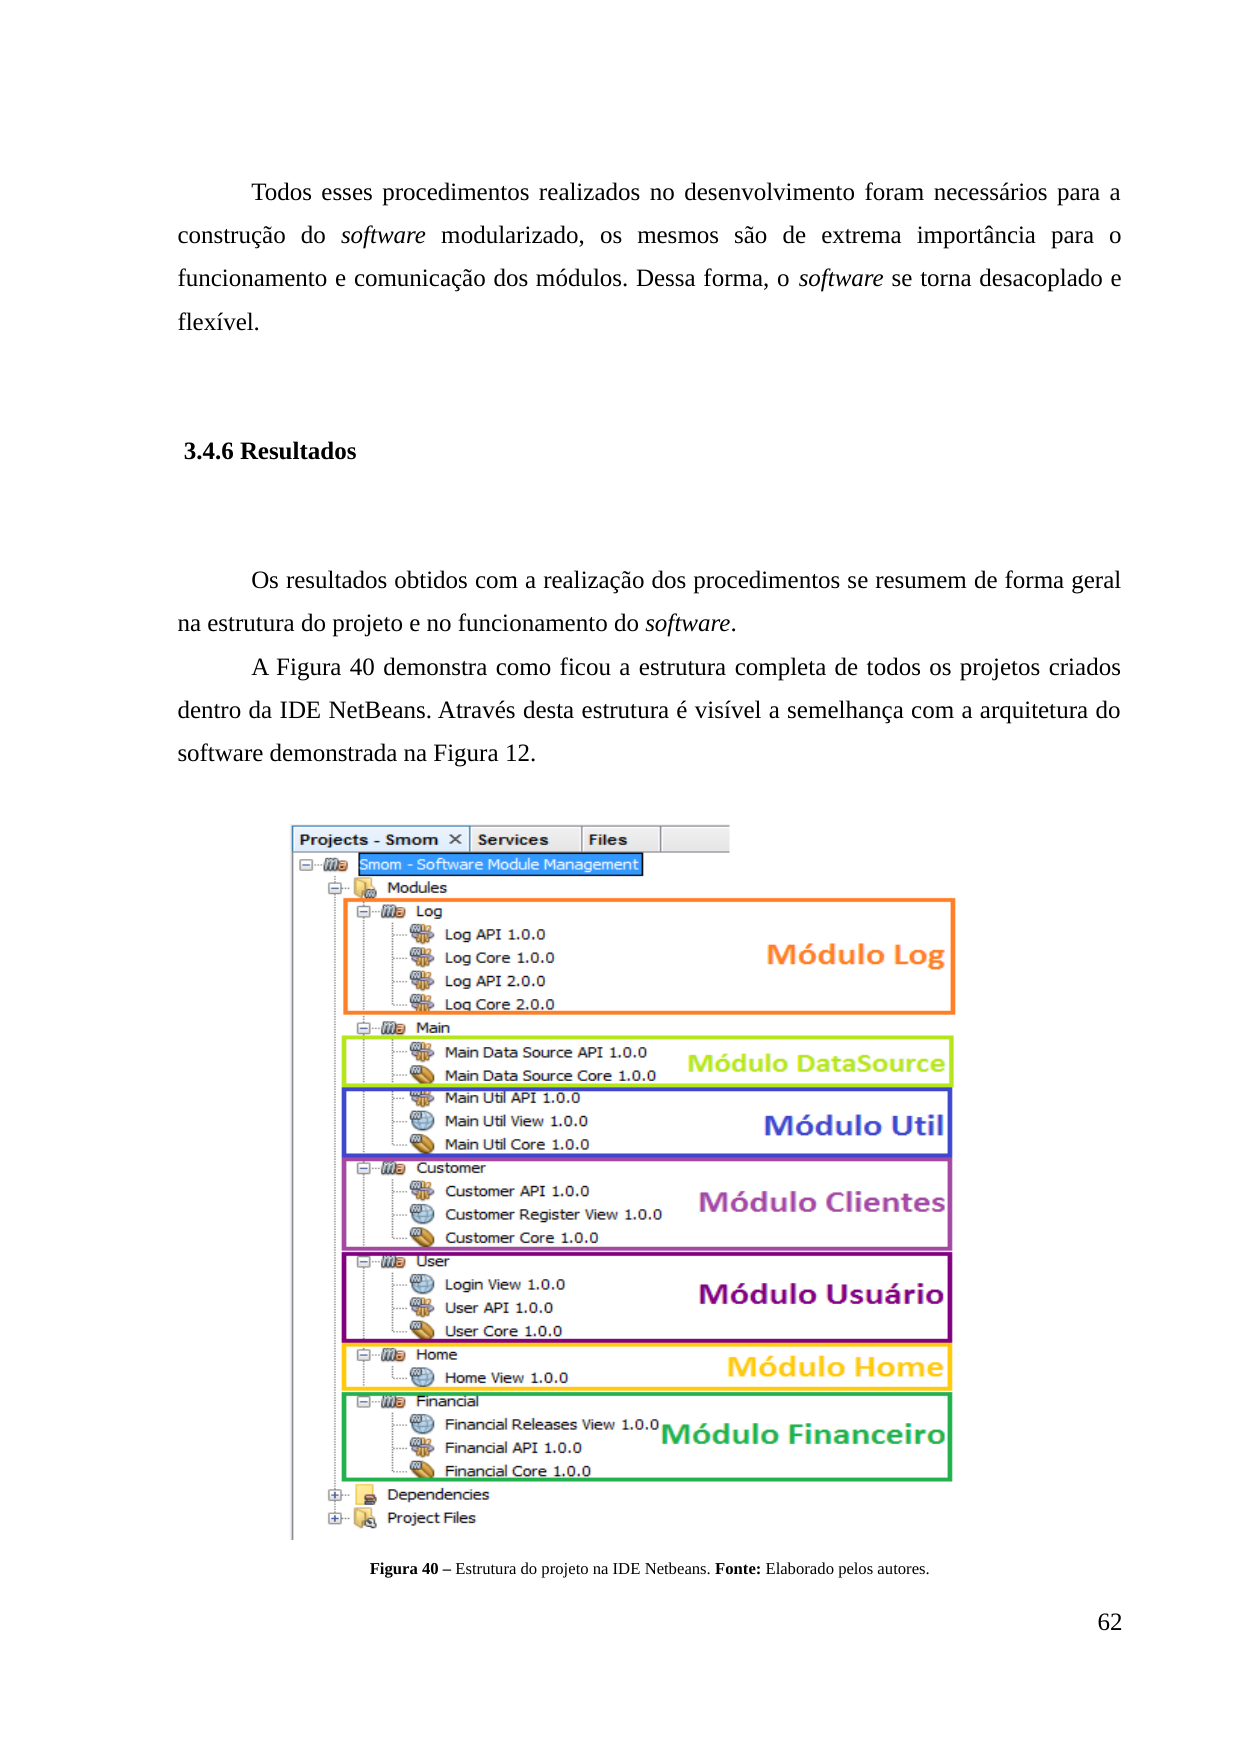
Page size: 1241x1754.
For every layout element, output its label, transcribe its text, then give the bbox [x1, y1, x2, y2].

picture [289, 824, 1010, 1540]
text Figura 40 – Estrutura do projeto na IDE Netbeans. Fonte: Elaborado pelos autores. [278, 1559, 1021, 1578]
subtitle Resultados [177, 436, 1122, 465]
text A Figura 40 demonstra como ficou a estrutura completa de todos os projetos criados dentro da IDE NetBeans. Através desta estrutura é visível a semelhança com a arquitetura do software demonstrada na Figura 12. [177, 652, 1122, 767]
text Os resultados obtidos com a realização dos procedimentos se resumem de forma geral na estrutura do projeto e no funcionamento do software. [177, 565, 1122, 637]
text Todos esses procedimentos realizados no desenvolvimento foram necessários para a construção do software modularizado, os mesmos são de extrema importância para o funcionamento e comunicação dos módulos. Dessa forma, o software se torna desacoplado e flexível. [177, 177, 1122, 335]
